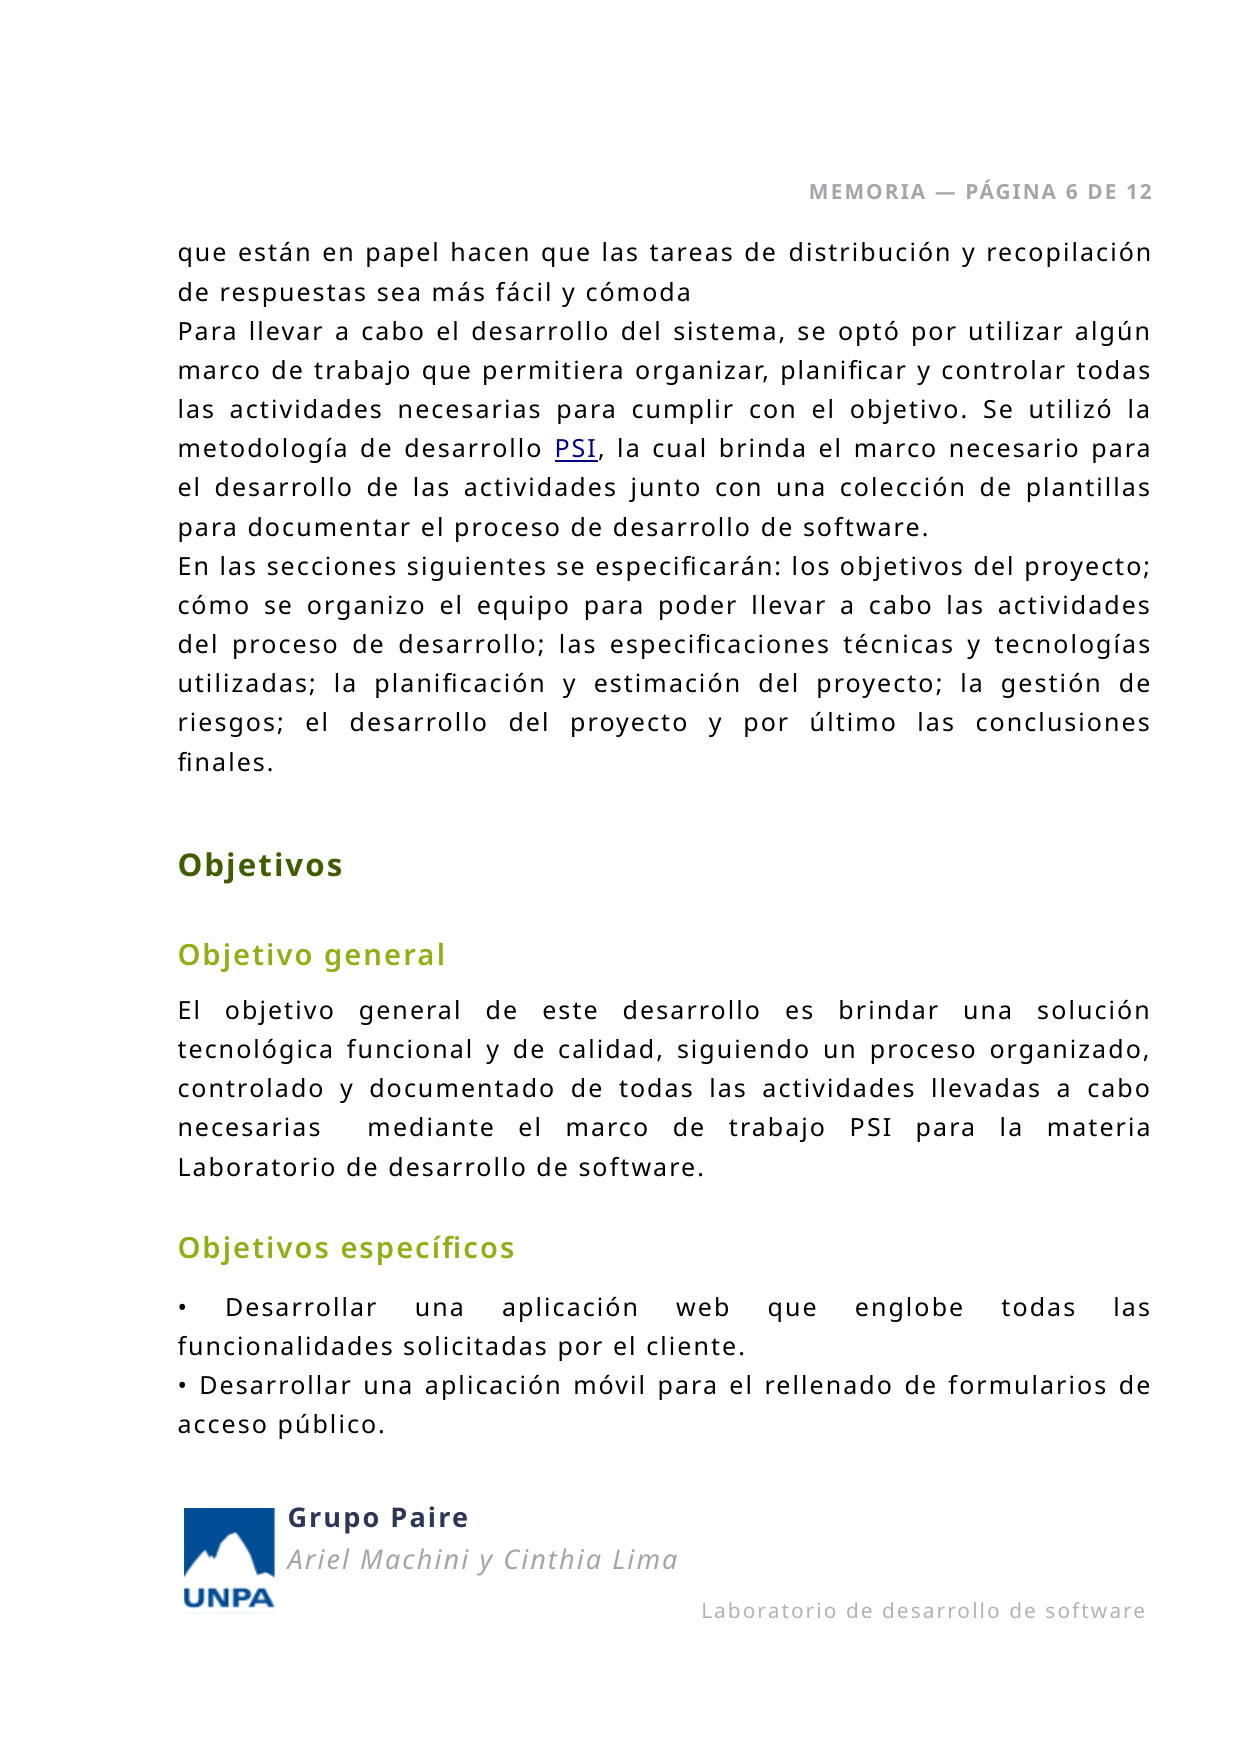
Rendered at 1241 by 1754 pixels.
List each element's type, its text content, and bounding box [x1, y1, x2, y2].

text • Desarrollar una aplicación móvil para el rellenado de formularios de acceso público. [177, 1368, 1152, 1441]
subtitle Objetivo general [177, 934, 1152, 974]
text Para llevar a cabo el desarrollo del sistema, se optó por utilizar algún marco de trabajo que permitiera organizar, planificar y controlar todas las actividades necesarias para cumplir con el objetivo. Se utilizó la metodología de desarrollo PSI, la cual brinda el marco necesario para el desarrollo de las actividades junto con una colección de plantillas para documentar el proceso de desarrollo de software. [177, 313, 1152, 543]
text Objetivos específicos [177, 1227, 1152, 1267]
text • Desarrollar una aplicación web que englobe todas las funcionalidades solicitadas por el cliente. [177, 1290, 1152, 1363]
text En las secciones siguientes se especificarán: los objetivos del proyecto; cómo se organizo el equipo para poder llevar a cabo las actividades del proceso de desarrollo; las especificaciones técnicas y tecnologías utilizadas; la planificación y estimación del proyecto; la gestión de riesgos; el desarrollo del proyecto y por último las conclusiones finales. [177, 548, 1152, 778]
text El objetivo general de este desarrollo es brindar una solución tecnológica funcional y de calidad, siguiendo un proceso organizado, controlado y documentado de todas las actividades llevadas a cabo necesarias mediante el marco de trabajo PSI para la materia Laboratorio de desarrollo de software. [177, 992, 1152, 1183]
subtitle Objetivos [177, 843, 1152, 886]
picture [184, 1508, 275, 1614]
text que están en papel hacen que las tareas de distribución y recopilación de respuestas sea más fácil y cómoda [177, 235, 1152, 308]
